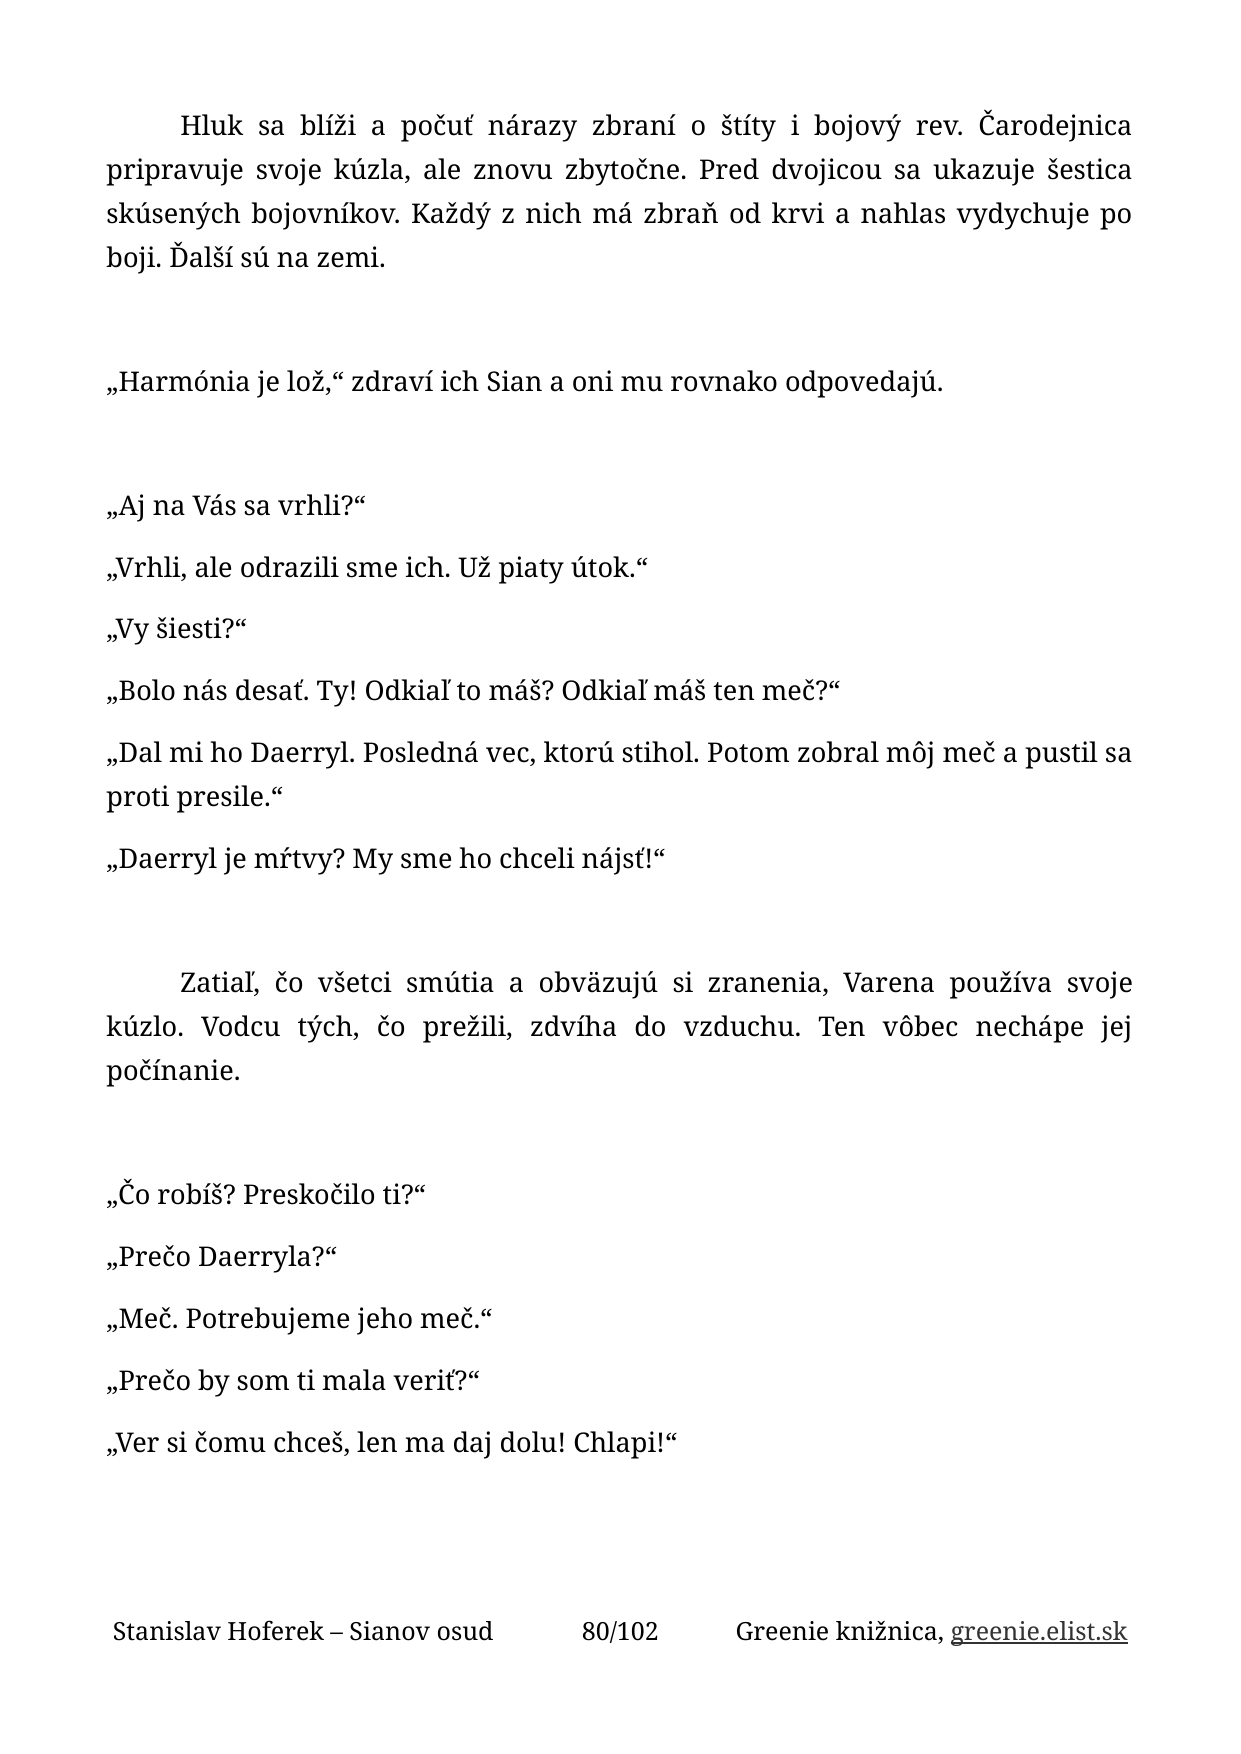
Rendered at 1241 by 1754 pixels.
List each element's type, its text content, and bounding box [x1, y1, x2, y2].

text „Meč. Potrebujeme jeho meč.“ [106, 1299, 1134, 1336]
text Zatiaľ, čo všetci smútia a obväzujú si zranenia, Varena používa svoje kúzlo. Vodcu tých, čo prežili, zdvíha do vzduchu. Ten vôbec nechápe jej počínanie. [106, 963, 1134, 1089]
text „Daerryl je mŕtvy? My sme ho chceli nájsť!“ [106, 840, 1134, 877]
text „Ver si čomu chceš, len ma daj dolu! Chlapi!“ [106, 1423, 1134, 1460]
text „Vy šiesti?“ [106, 610, 1134, 647]
text „Aj na Vás sa vrhli?“ [106, 486, 1134, 523]
text „Dal mi ho Daerryl. Posledná vec, ktorú stihol. Potom zobral môj meč a pustil sa proti presile.“ [106, 734, 1134, 815]
text „Prečo by som ti mala veriť?“ [106, 1361, 1134, 1398]
text „Harmónia je lož,“ zdraví ich Sian a oni mu rovnako odpovedajú. [106, 362, 1134, 399]
text „Vrhli, ale odrazili sme ich. Už piaty útok.“ [106, 548, 1134, 585]
text „Prečo Daerryla?“ [106, 1237, 1134, 1274]
text Hluk sa blíži a počuť nárazy zbraní o štíty i bojový rev. Čarodejnica pripravuje svoje kúzla, ale znovu zbytočne. Pred dvojicou sa ukazuje šestica skúsených bojovníkov. Každý z nich má zbraň od krvi a nahlas vydychuje po boji. Ďalší sú na zemi. [106, 106, 1134, 276]
text „Bolo nás desať. Ty! Odkiaľ to máš? Odkiaľ máš ten meč?“ [106, 672, 1134, 709]
text „Čo robíš? Preskočilo ti?“ [106, 1176, 1134, 1212]
